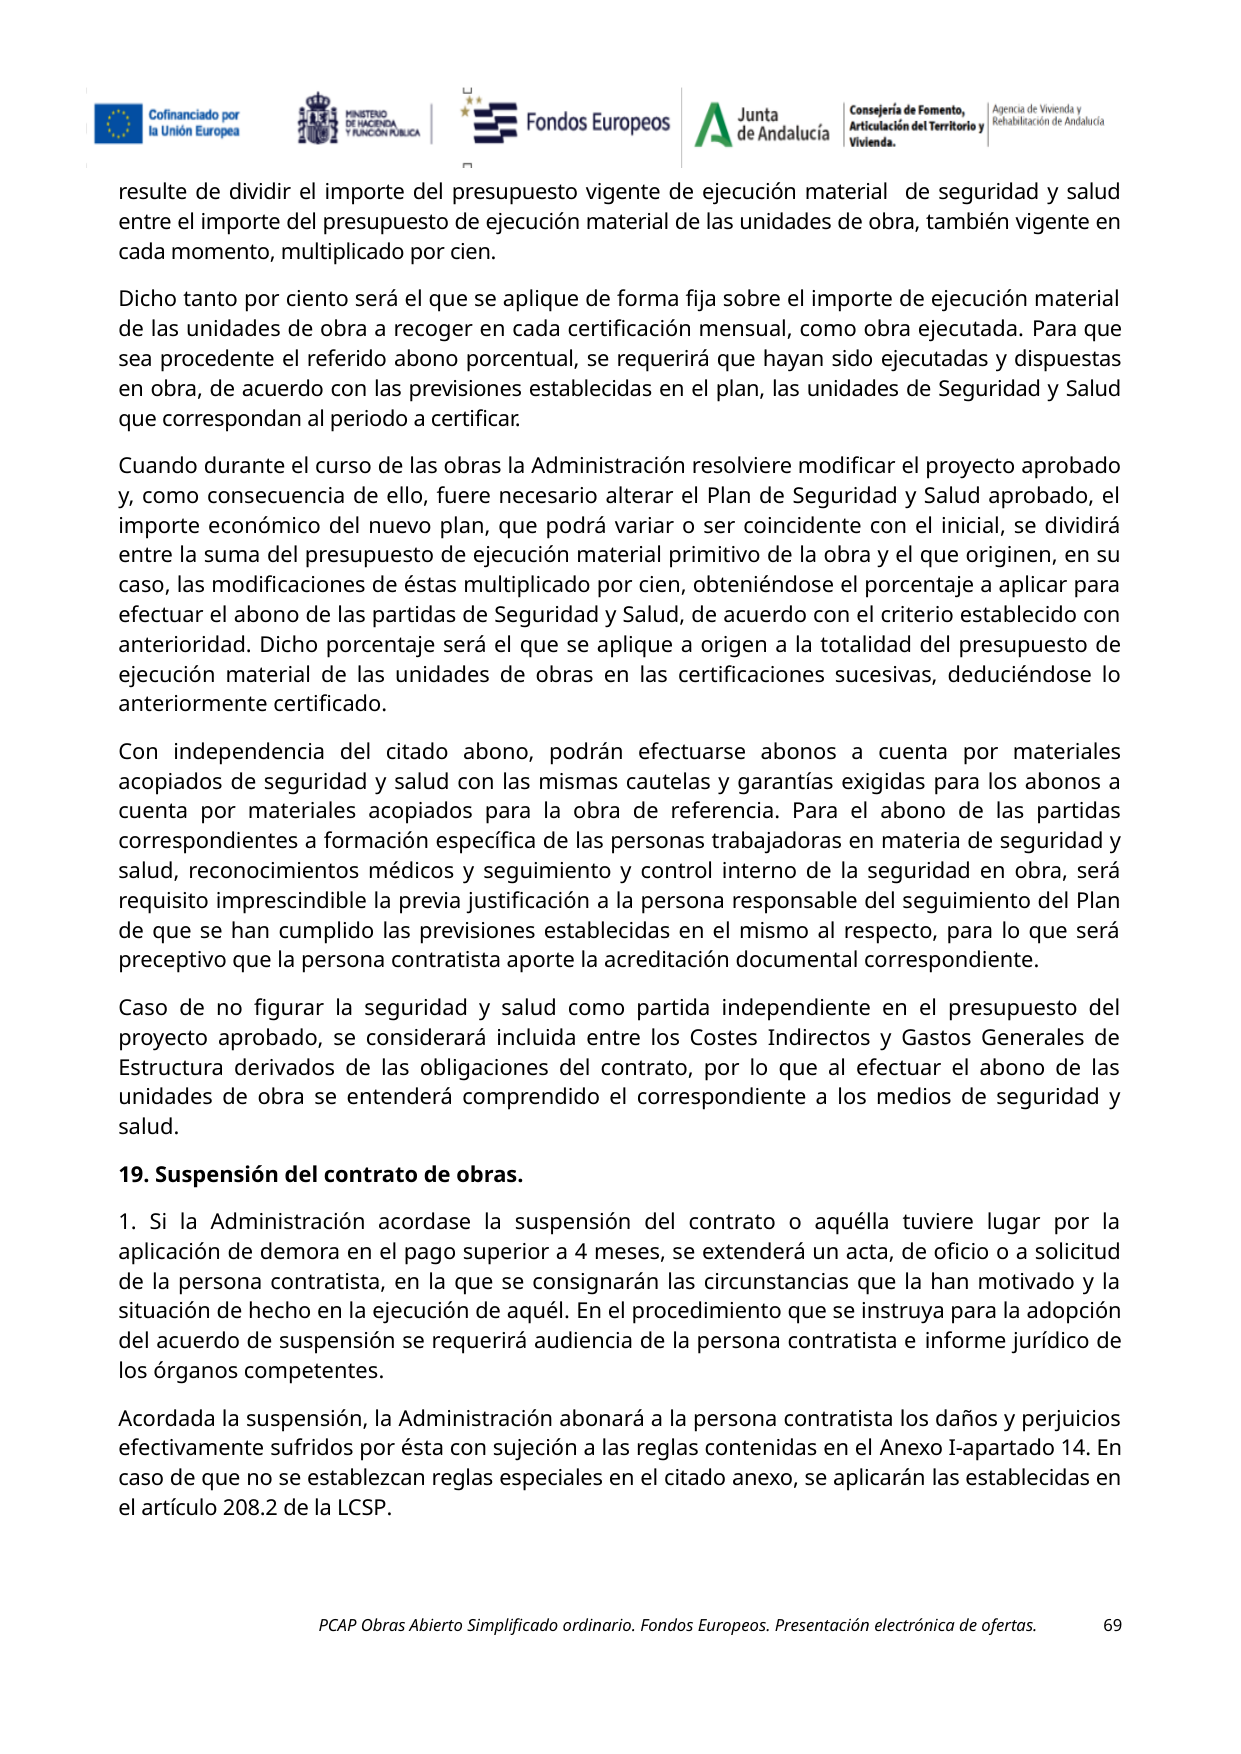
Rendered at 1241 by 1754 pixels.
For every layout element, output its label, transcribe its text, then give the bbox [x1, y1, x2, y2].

picture [86, 84, 1118, 168]
text Con independencia del citado abono, podrán efectuarse abonos a cuenta por materiales acopiados de seguridad y salud con las mismas cautelas y garantías exigidas para los abonos a cuenta por materiales acopiados para la obra de referencia. Para el abono de las partidas correspondientes a formación específica de las personas trabajadoras en materia de seguridad y salud, reconocimientos médicos y seguimiento y control interno de la seguridad en obra, será requisito imprescindible la previa justificación a la persona responsable del seguimiento del Plan de que se han cumplido las previsiones establecidas en el mismo al respecto, para lo que será preceptivo que la persona contratista aporte la acreditación documental correspondiente. [118, 736, 1122, 974]
text Caso de no figurar la seguridad y salud como partida independiente en el presupuesto del proyecto aprobado, se considerará incluida entre los Costes Indirectos y Gastos Generales de Estructura derivados de las obligaciones del contrato, por lo que al efectuar el abono de las unidades de obra se entenderá comprendido el correspondiente a los medios de seguridad y salud. [118, 992, 1122, 1141]
text Dicho tanto por ciento será el que se aplique de forma fija sobre el importe de ejecución material de las unidades de obra a recoger en cada certificación mensual, como obra ejecutada. Para que sea procedente el referido abono porcentual, se requerirá que hayan sido ejecutadas y dispuestas en obra, de acuerdo con las previsiones establecidas en el plan, las unidades de Seguridad y Salud que correspondan al periodo a certificar. [118, 283, 1122, 432]
text Acordada la suspensión, la Administración abonará a la persona contratista los daños y perjuicios efectivamente sufridos por ésta con sujeción a las reglas contenidas en el Anexo I-apartado 14. En caso de que no se establezcan reglas especiales en el citado anexo, se aplicarán las establecidas en el artículo 208.2 de la LCSP. [118, 1403, 1122, 1522]
text 1. Si la Administración acordase la suspensión del contrato o aquélla tuviere lugar por la aplicación de demora en el pago superior a 4 meses, se extenderá un acta, de oficio o a solicitud de la persona contratista, en la que se consignarán las circunstancias que la han motivado y la situación de hecho en la ejecución de aquél. En el procedimiento que se instruya para la adopción del acuerdo de suspensión se requerirá audiencia de la persona contratista e informe jurídico de los órganos competentes. [118, 1206, 1122, 1385]
subtitle 19. Suspensión del contrato de obras. [118, 1159, 1122, 1188]
text resulte de dividir el importe del presupuesto vigente de ejecución material de seguridad y salud entre el importe del presupuesto de ejecución material de las unidades de obra, también vigente en cada momento, multiplicado por cien. [118, 176, 1122, 266]
text Cuando durante el curso de las obras la Administración resolviere modificar el proyecto aprobado y, como consecuencia de ello, fuere necesario alterar el Plan de Seguridad y Salud aprobado, el importe económico del nuevo plan, que podrá variar o ser coincidente con el inicial, se dividirá entre la suma del presupuesto de ejecución material primitivo de la obra y el que originen, en su caso, las modificaciones de éstas multiplicado por cien, obteniéndose el porcentaje a aplicar para efectuar el abono de las partidas de Seguridad y Salud, de acuerdo con el criterio establecido con anterioridad. Dicho porcentaje será el que se aplique a origen a la totalidad del presupuesto de ejecución material de las unidades de obras en las certificaciones sucesivas, deduciéndose lo anteriormente certificado. [118, 450, 1122, 718]
